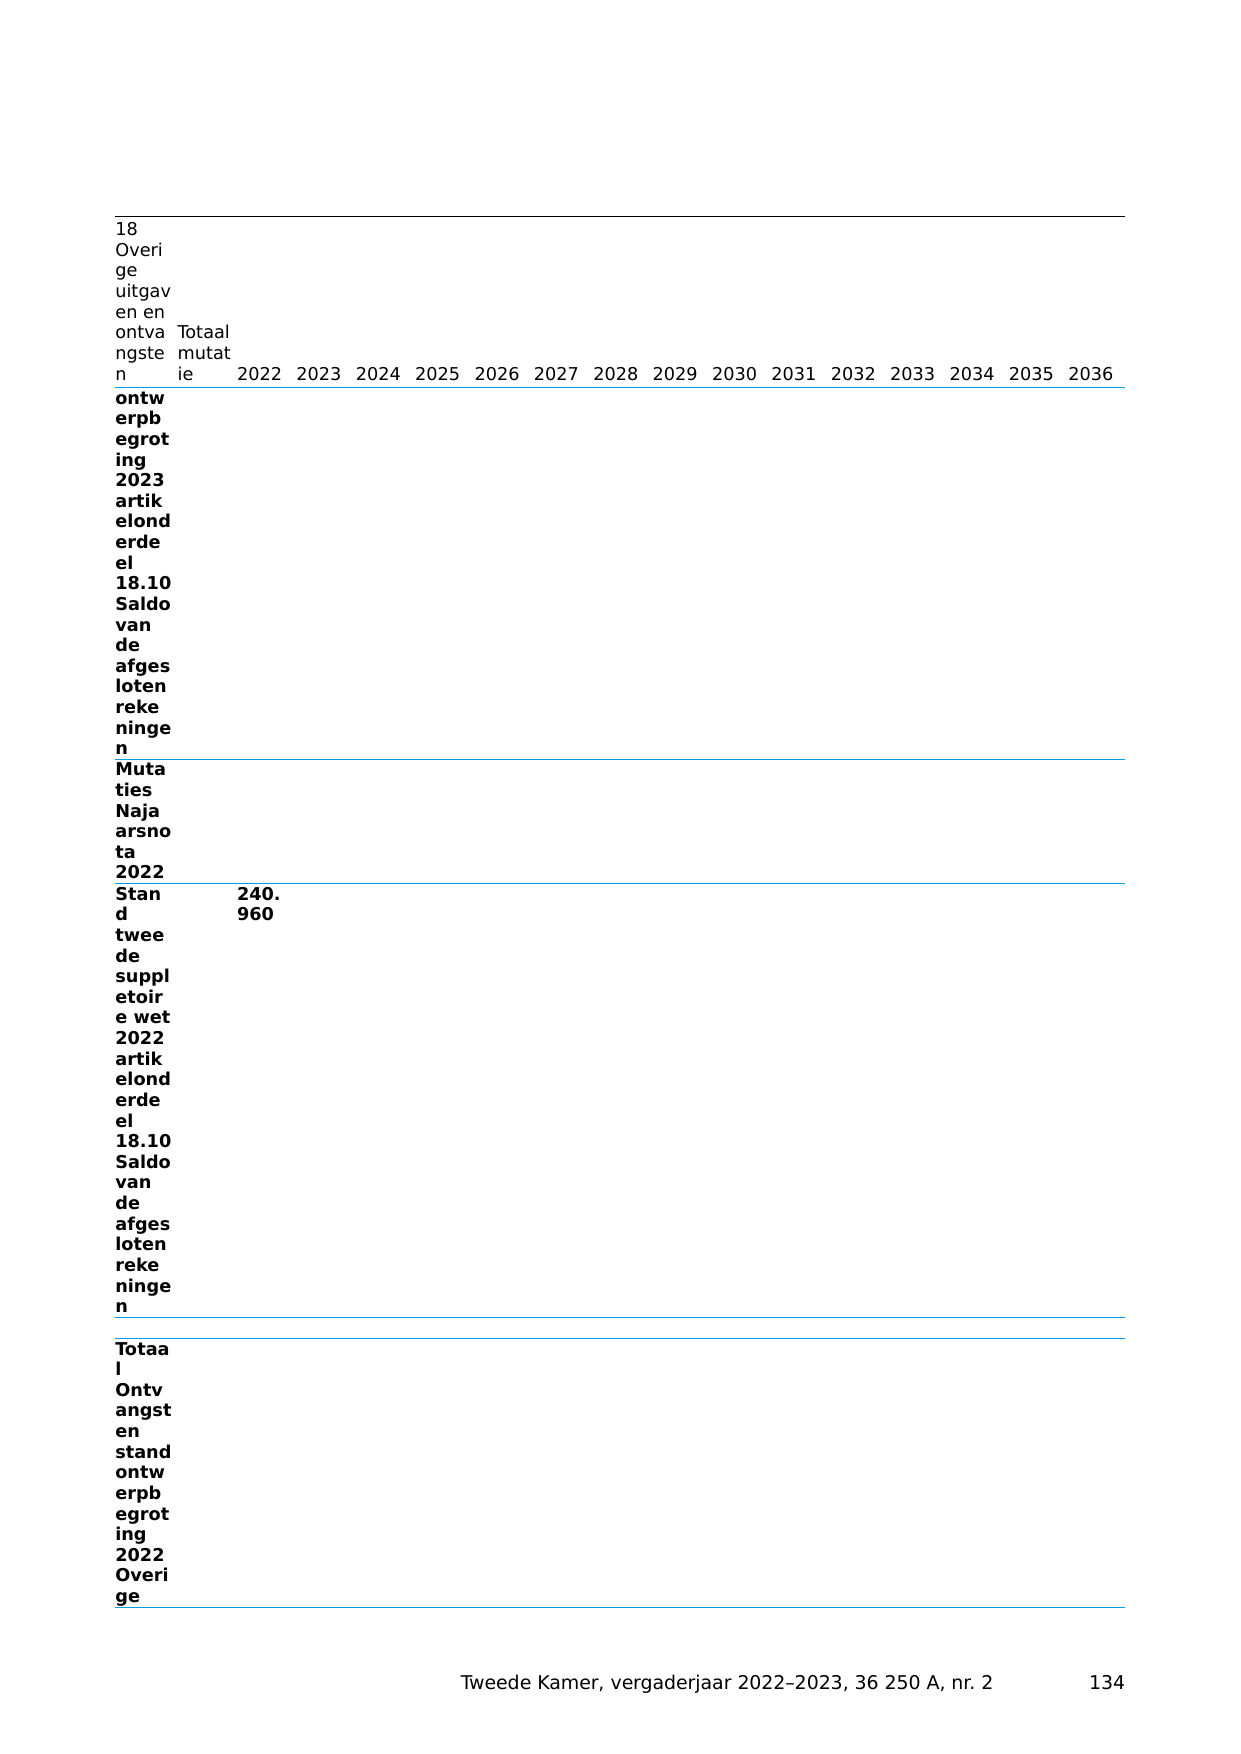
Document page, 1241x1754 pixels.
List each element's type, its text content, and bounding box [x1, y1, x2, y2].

table_cell [353, 884, 412, 1317]
table_cell [353, 1318, 412, 1338]
table_cell [650, 388, 709, 759]
table_cell 2026 [471, 217, 531, 387]
table_cell [412, 1318, 471, 1338]
table_cell [590, 1339, 649, 1607]
table_cell [946, 1318, 1006, 1338]
table_cell [709, 884, 768, 1317]
table_cell [293, 884, 353, 1317]
table_cell [471, 884, 531, 1317]
table_cell 2036 [1065, 217, 1125, 387]
table_cell [590, 1318, 649, 1338]
table_cell Stand tweede suppletoire wet 2022 artikelonderdeel 18.10 Saldo van de afgesloten rekeningen [115, 884, 174, 1317]
table_cell [234, 388, 293, 759]
table_cell 2034 [946, 217, 1006, 387]
table_cell 2024 [353, 217, 412, 387]
table_cell 2032 [828, 217, 887, 387]
table_cell [590, 884, 649, 1317]
table_cell [946, 760, 1006, 883]
table_cell [412, 760, 471, 883]
table_cell 2028 [590, 217, 649, 387]
table_cell [650, 1318, 709, 1338]
table_cell [650, 1339, 709, 1607]
table_cell [828, 884, 887, 1317]
table_cell [1065, 1318, 1125, 1338]
table_cell [828, 388, 887, 759]
table_cell [175, 1318, 234, 1338]
table_cell [471, 1339, 531, 1607]
table_cell [946, 388, 1006, 759]
table_cell [531, 388, 590, 759]
table_cell [531, 1339, 590, 1607]
table_cell [471, 760, 531, 883]
table_cell [1006, 760, 1065, 883]
table_cell [709, 1318, 768, 1338]
table_cell Mutaties Najaarsnota 2022 [115, 760, 174, 883]
table_cell 2033 [887, 217, 946, 387]
table_cell 2030 [709, 217, 768, 387]
table_cell [768, 760, 828, 883]
table_cell [293, 388, 353, 759]
table_cell ontwerpbegroting 2023 artikelonderdeel 18.10 Saldo van de afgesloten rekeningen [115, 388, 174, 759]
table_cell [1065, 884, 1125, 1317]
table_cell [471, 1318, 531, 1338]
table_cell 2029 [650, 217, 709, 387]
table_cell [709, 760, 768, 883]
table_header Tabel 17 Artikel 18 Overige uitgaven en ontvangsten (bedragen x €1.000) [115, 191, 1125, 216]
table_cell [531, 760, 590, 883]
table_cell [353, 388, 412, 759]
table_cell [650, 760, 709, 883]
table_cell [709, 1339, 768, 1607]
table_cell [887, 760, 946, 883]
table_cell [412, 884, 471, 1317]
table_cell [887, 388, 946, 759]
table_cell [1006, 1339, 1065, 1607]
table_cell [768, 1318, 828, 1338]
table_cell [946, 1339, 1006, 1607]
table_cell [293, 1318, 353, 1338]
table_cell [234, 760, 293, 883]
table_cell 2035 [1006, 217, 1065, 387]
table_cell [115, 1318, 174, 1338]
table_cell [531, 1318, 590, 1338]
table_cell [590, 760, 649, 883]
table_cell [175, 1339, 234, 1607]
table_cell 240.960 [234, 884, 293, 1317]
table_cell 18 Overige uitgaven en ontvangsten [115, 217, 174, 387]
table_cell [175, 760, 234, 883]
table_cell [828, 760, 887, 883]
table_cell 2023 [293, 217, 353, 387]
table_cell [828, 1339, 887, 1607]
table_cell [590, 388, 649, 759]
table_cell [946, 884, 1006, 1317]
table_cell [1006, 388, 1065, 759]
table_cell [887, 1318, 946, 1338]
table_cell [293, 1339, 353, 1607]
table_cell Totaal mutatie [175, 217, 234, 387]
table_cell [471, 388, 531, 759]
table_cell [531, 884, 590, 1317]
table_cell [353, 1339, 412, 1607]
table_cell [412, 388, 471, 759]
table_cell [1065, 388, 1125, 759]
table_cell [768, 1339, 828, 1607]
table_cell 2022 [234, 217, 293, 387]
table_cell [412, 1339, 471, 1607]
table_cell 2031 [768, 217, 828, 387]
table_cell [175, 884, 234, 1317]
table_cell [175, 388, 234, 759]
table_cell [1065, 760, 1125, 883]
table_cell [1065, 1339, 1125, 1607]
table_cell 2025 [412, 217, 471, 387]
table_cell [828, 1318, 887, 1338]
table_cell [768, 884, 828, 1317]
table_cell [1006, 1318, 1065, 1338]
table_cell [650, 884, 709, 1317]
table_cell [293, 760, 353, 883]
table_cell [887, 1339, 946, 1607]
table_cell 2027 [531, 217, 590, 387]
table_cell [1006, 884, 1065, 1317]
table_cell [234, 1339, 293, 1607]
table_cell Totaal Ontvangsten stand ontwerpbegroting 2022 Overige [115, 1339, 174, 1607]
table_cell [709, 388, 768, 759]
table_cell [768, 388, 828, 759]
table_cell [234, 1318, 293, 1338]
table_cell [353, 760, 412, 883]
table_cell [887, 884, 946, 1317]
